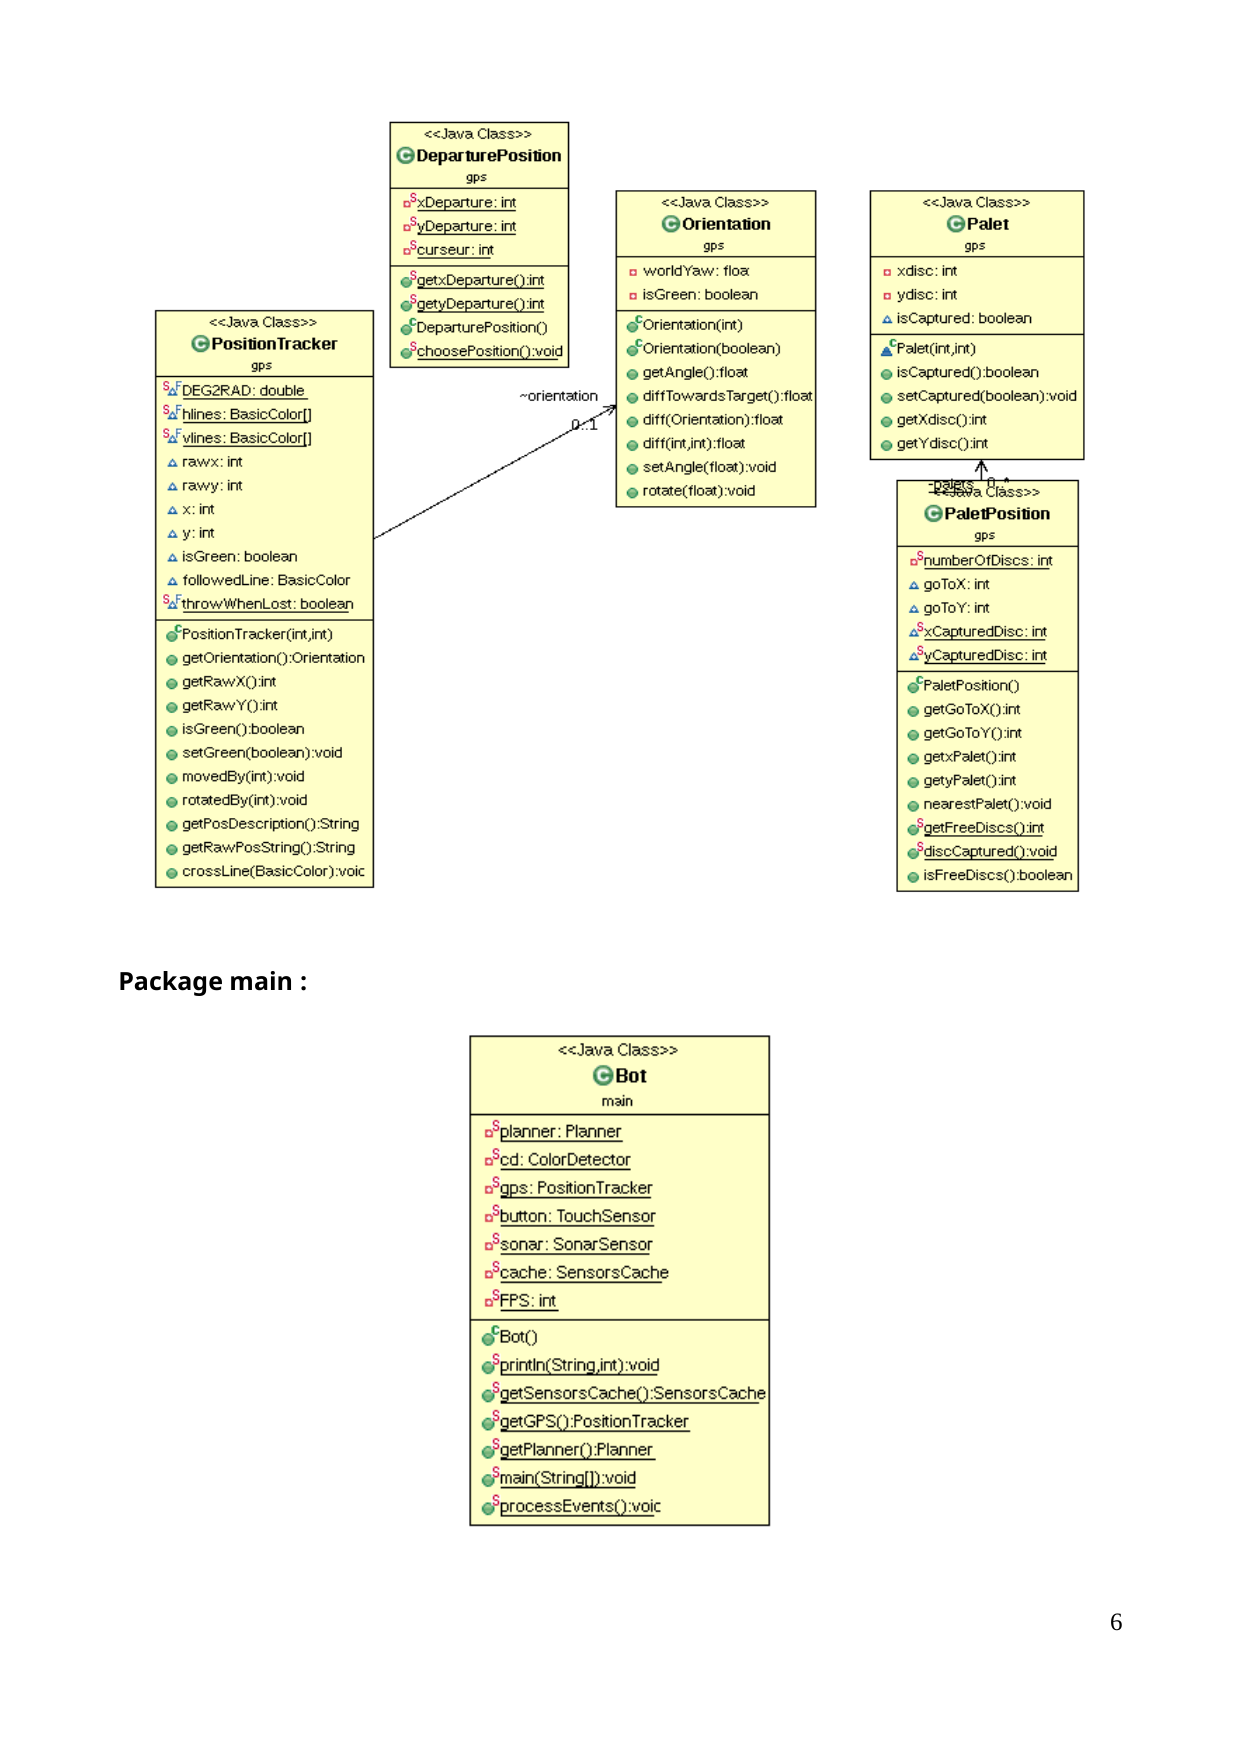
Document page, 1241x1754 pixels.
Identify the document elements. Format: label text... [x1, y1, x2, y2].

picture [151, 118, 1089, 896]
picture [465, 1031, 775, 1531]
text Package main : [118, 964, 1122, 998]
